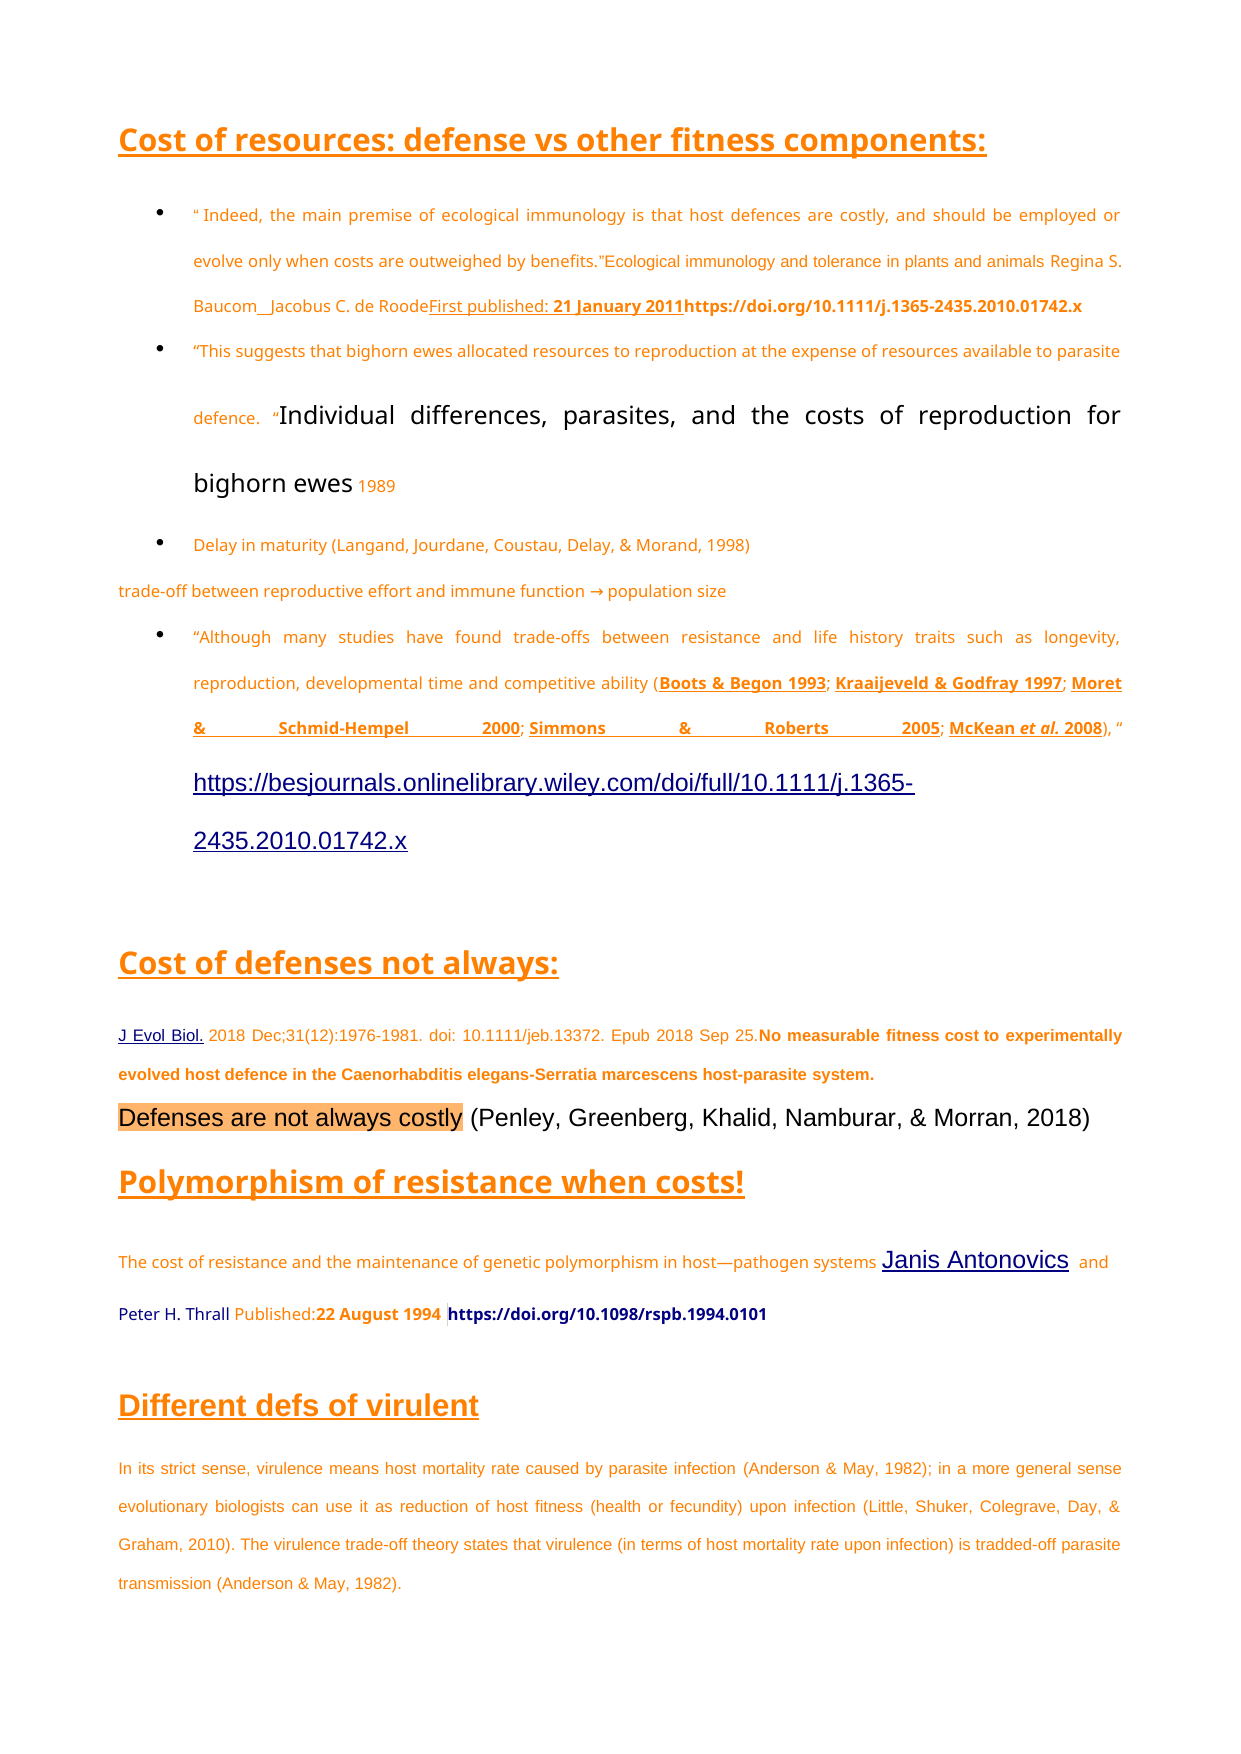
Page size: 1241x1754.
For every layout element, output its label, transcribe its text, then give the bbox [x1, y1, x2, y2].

text Peter H. Thrall Published:22 August 1994 [118, 1303, 447, 1326]
list “This suggests that bighorn ewes allocated resources to reproduction at the expense of resources available to parasite defence. “Individual differences, parasites, and the costs of reproduction for bighorn ewes 1989 [156, 340, 1122, 499]
text The cost of resistance and the maintenance of genetic polymorphism in host—pathogen systems Janis Antonovics and [118, 1245, 1122, 1274]
text Defenses are not always costly (Penley, Greenberg, Khalid, Namburar, & Morran, 2018) [118, 1103, 1122, 1131]
text J Evol Biol. 2018 Dec;31(12):1976-1981. doi: 10.1111/jeb.13372. Epub 2018 Sep 25.No measurable fitness cost to experimentally evolved host defence in the Caenorhabditis elegans-Serratia marcescens host-parasite system. [118, 1026, 1122, 1083]
text Cost of defenses not always: [118, 941, 1122, 983]
list Delay in maturity (Langand, Jourdane, Coustau, Delay, & Morand, 1998) [156, 534, 1122, 557]
text In its strict sense, virulence means host mortality rate caused by parasite infection (Anderson & May, 1982); in a more general sense evolutionary biologists can use it as reduction of host fitness (health or fecundity) upon infection (Little, Shuker, Colegrave, Day, & Graham, 2010). The virulence trade-off theory states that virulence (in terms of host mortality rate upon infection) is tradded-off parasite transmission (Anderson & May, 1982). [118, 1458, 1122, 1593]
text Different defs of virulent [118, 1387, 1122, 1423]
text Polymorphism of resistance when costs! [118, 1160, 1122, 1203]
list “ Indeed, the main premise of ecological immunology is that host defences are costly, and should be employed or evolve only when costs are outweighed by benefits.”Ecological immunology and tolerance in plants and animals Regina S. Baucom Jacobus C. de RoodeFirst published: 21 January 2011https://doi.org/10.1111/j.1365-2435.2010.01742.x [156, 203, 1122, 317]
text Cost of resources: defense vs other fitness components: [118, 118, 1122, 161]
text trade-off between reproductive effort and immune function → population size [118, 580, 1122, 603]
text https://doi.org/10.1098/rspb.1994.0101 [448, 1303, 1122, 1326]
list “Although many studies have found trade‐offs between resistance and life history traits such as longevity, reproduction, developmental time and competitive ability (Boots & Begon 1993; Kraaijeveld & Godfray 1997; Moret & Schmid‐Hempel 2000; Simmons & Roberts 2005; McKean et al. 2008), “ https://besjournals.onlinelibrary.wiley.com/doi/full/10.1111/j.1365-2435.2010.01742.x [156, 626, 1122, 854]
